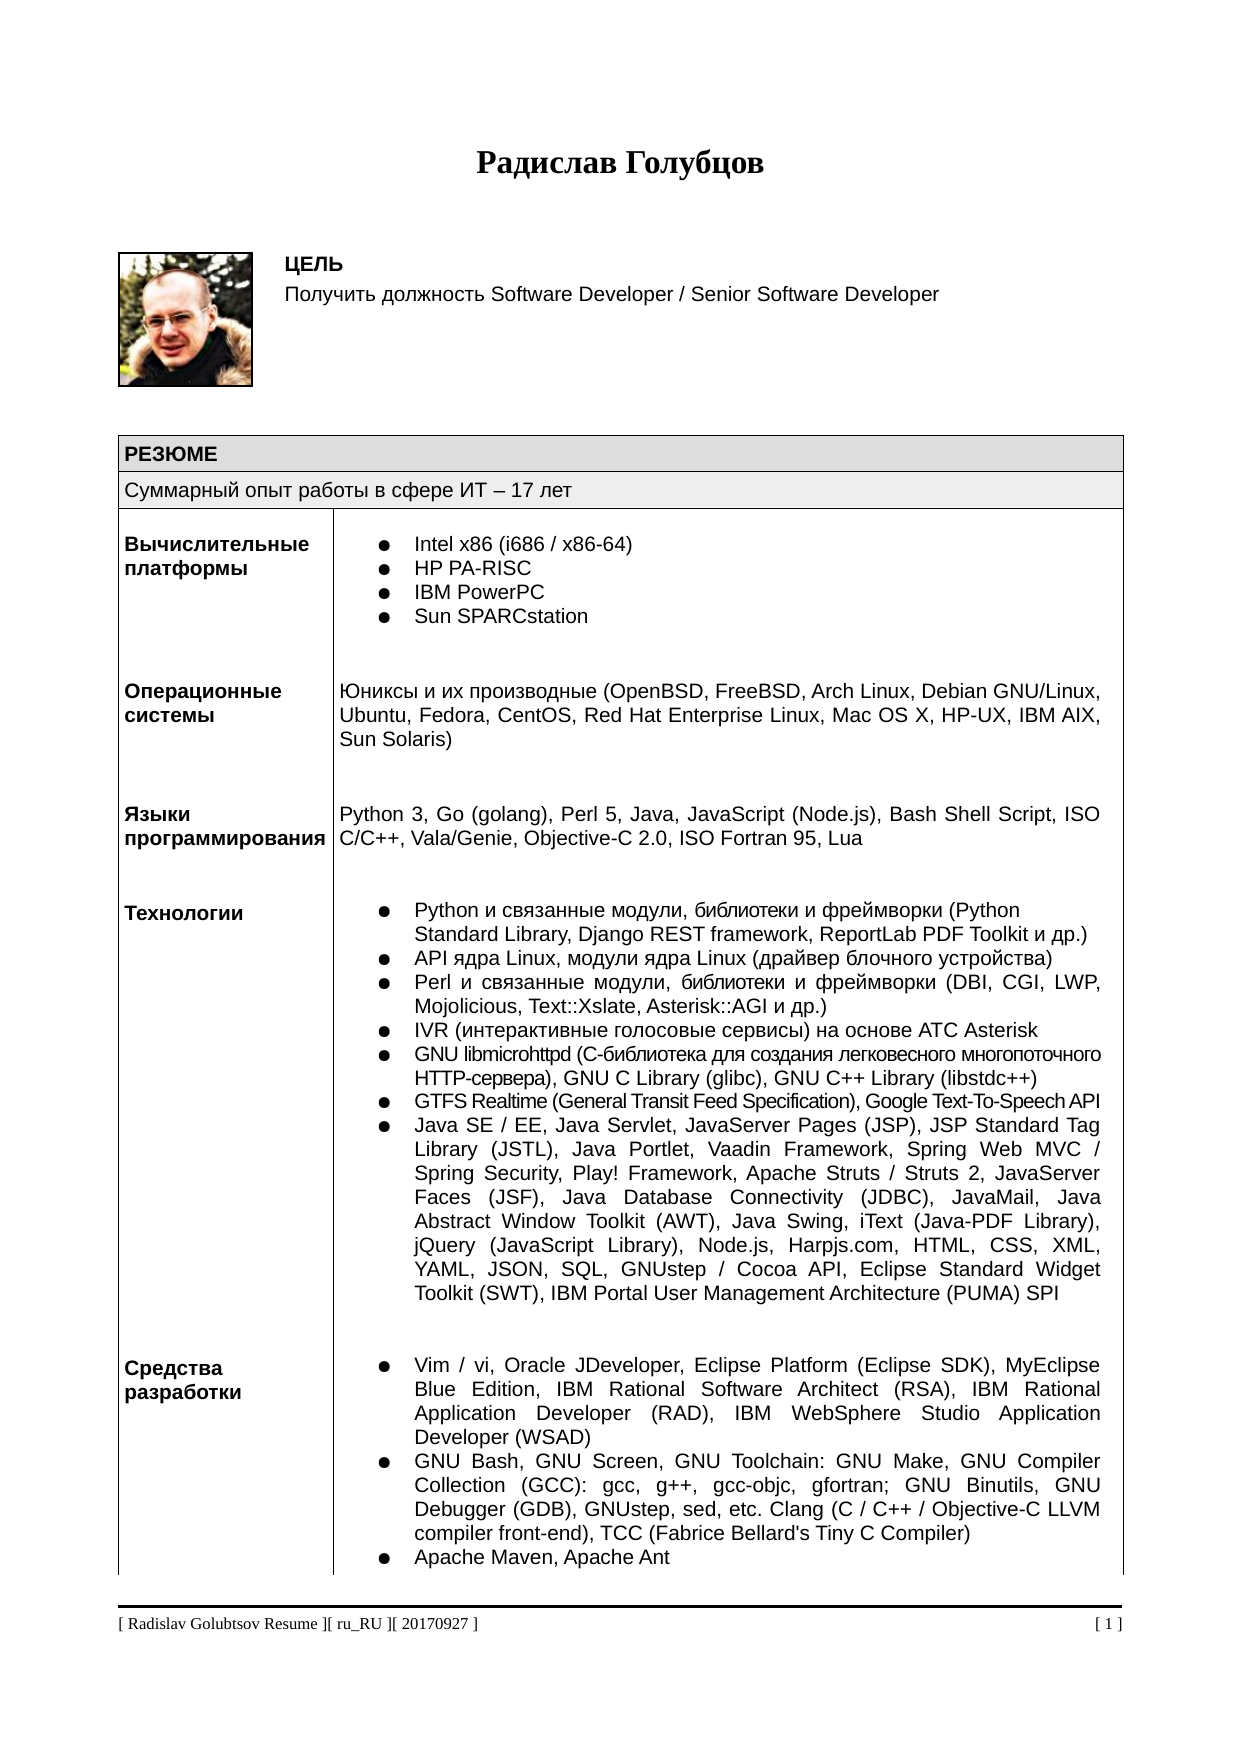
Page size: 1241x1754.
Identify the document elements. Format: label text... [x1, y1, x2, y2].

table_cell Python и связанные модули, библиотеки и фреймворки (Python Standard Library, Django REST framework, ReportLab PDF Toolkit и др.) API ядра Linux, модули ядра Linux (драйвер блочного устройства) Perl и связанные модули, библиотеки и фреймворки (DBI, CGI, LWP, Mojolicious, Text::Xslate, Asterisk::AGI и др.) IVR (интерактивные голосовые сервисы) на основе АТС Asterisk GNU libmicrohttpd (C-библиотека для создания легковесного многопоточного HTTP-сервера), GNU C Library (glibc), GNU C++ Library (libstdc++) GTFS Realtime (General Transit Feed Specification), Google Text-To-Speech API Java SE / EE, Java Servlet, JavaServer Pages (JSP), JSP Standard Tag Library (JSTL), Java Portlet, Vaadin Framework, Spring Web MVC / Spring Security, Play! Framework, Apache Struts / Struts 2, JavaServer Faces (JSF), Java Database Connectivity (JDBC), JavaMail, Java Abstract Window Toolkit (AWT), Java Swing, iText (Java-PDF Library), jQuery (JavaScript Library), Node.js, Harpjs.com, HTML, CSS, XML, YAML, JSON, SQL, GNUstep / Cocoa API, Eclipse Standard Widget Toolkit (SWT), IBM Portal User Management Architecture (PUMA) SPI [334, 877, 1123, 1332]
table_cell Операционные системы [119, 655, 333, 778]
table_header РЕЗЮМЕ [119, 436, 1123, 471]
table_cell Python 3, Go (golang), Perl 5, Java, JavaScript (Node.js), Bash Shell Script, ISO C/C++, Vala/Genie, Objective-C 2.0, ISO Fortran 95, Lua [334, 778, 1123, 877]
text Радислав Голубцов [118, 142, 1122, 180]
table_cell Вычислительные платформы [119, 509, 333, 654]
table_cell Суммарный опыт работы в сфере ИТ – 17 лет [119, 472, 1123, 507]
table_cell Технологии [119, 877, 333, 1332]
table_cell Vim / vi, Oracle JDeveloper, Eclipse Platform (Eclipse SDK), MyEclipse Blue Edition, IBM Rational Software Architect (RSA), IBM Rational Application Developer (RAD), IBM WebSphere Studio Application Developer (WSAD) GNU Bash, GNU Screen, GNU Toolchain: GNU Make, GNU Compiler Collection (GCC): gcc, g++, gcc-objc, gfortran; GNU Binutils, GNU Debugger (GDB), GNUstep, sed, etc. Clang (C / C++ / Objective-C LLVM compiler front-end), TCC (Fabrice Bellard's Tiny C Compiler) Apache Maven, Apache Ant [334, 1332, 1123, 1575]
table_cell Средства разработки [119, 1332, 333, 1575]
table_cell Intel x86 (i686 / x86-64) HP PA-RISC IBM PowerPC Sun SPARCstation [334, 509, 1123, 654]
table_cell Языки программирования [119, 778, 333, 877]
table_cell Юниксы и их производные (OpenBSD, FreeBSD, Arch Linux, Debian GNU/Linux, Ubuntu, Fedora, CentOS, Red Hat Enterprise Linux, Mac OS X, HP-UX, IBM AIX, Sun Solaris) [334, 655, 1123, 778]
table_header [253, 252, 284, 387]
table_cell Получить должность Software Developer / Senior Software Developer [284, 282, 1123, 387]
table_header ЦЕЛЬ [284, 252, 1123, 282]
picture [120, 254, 251, 385]
